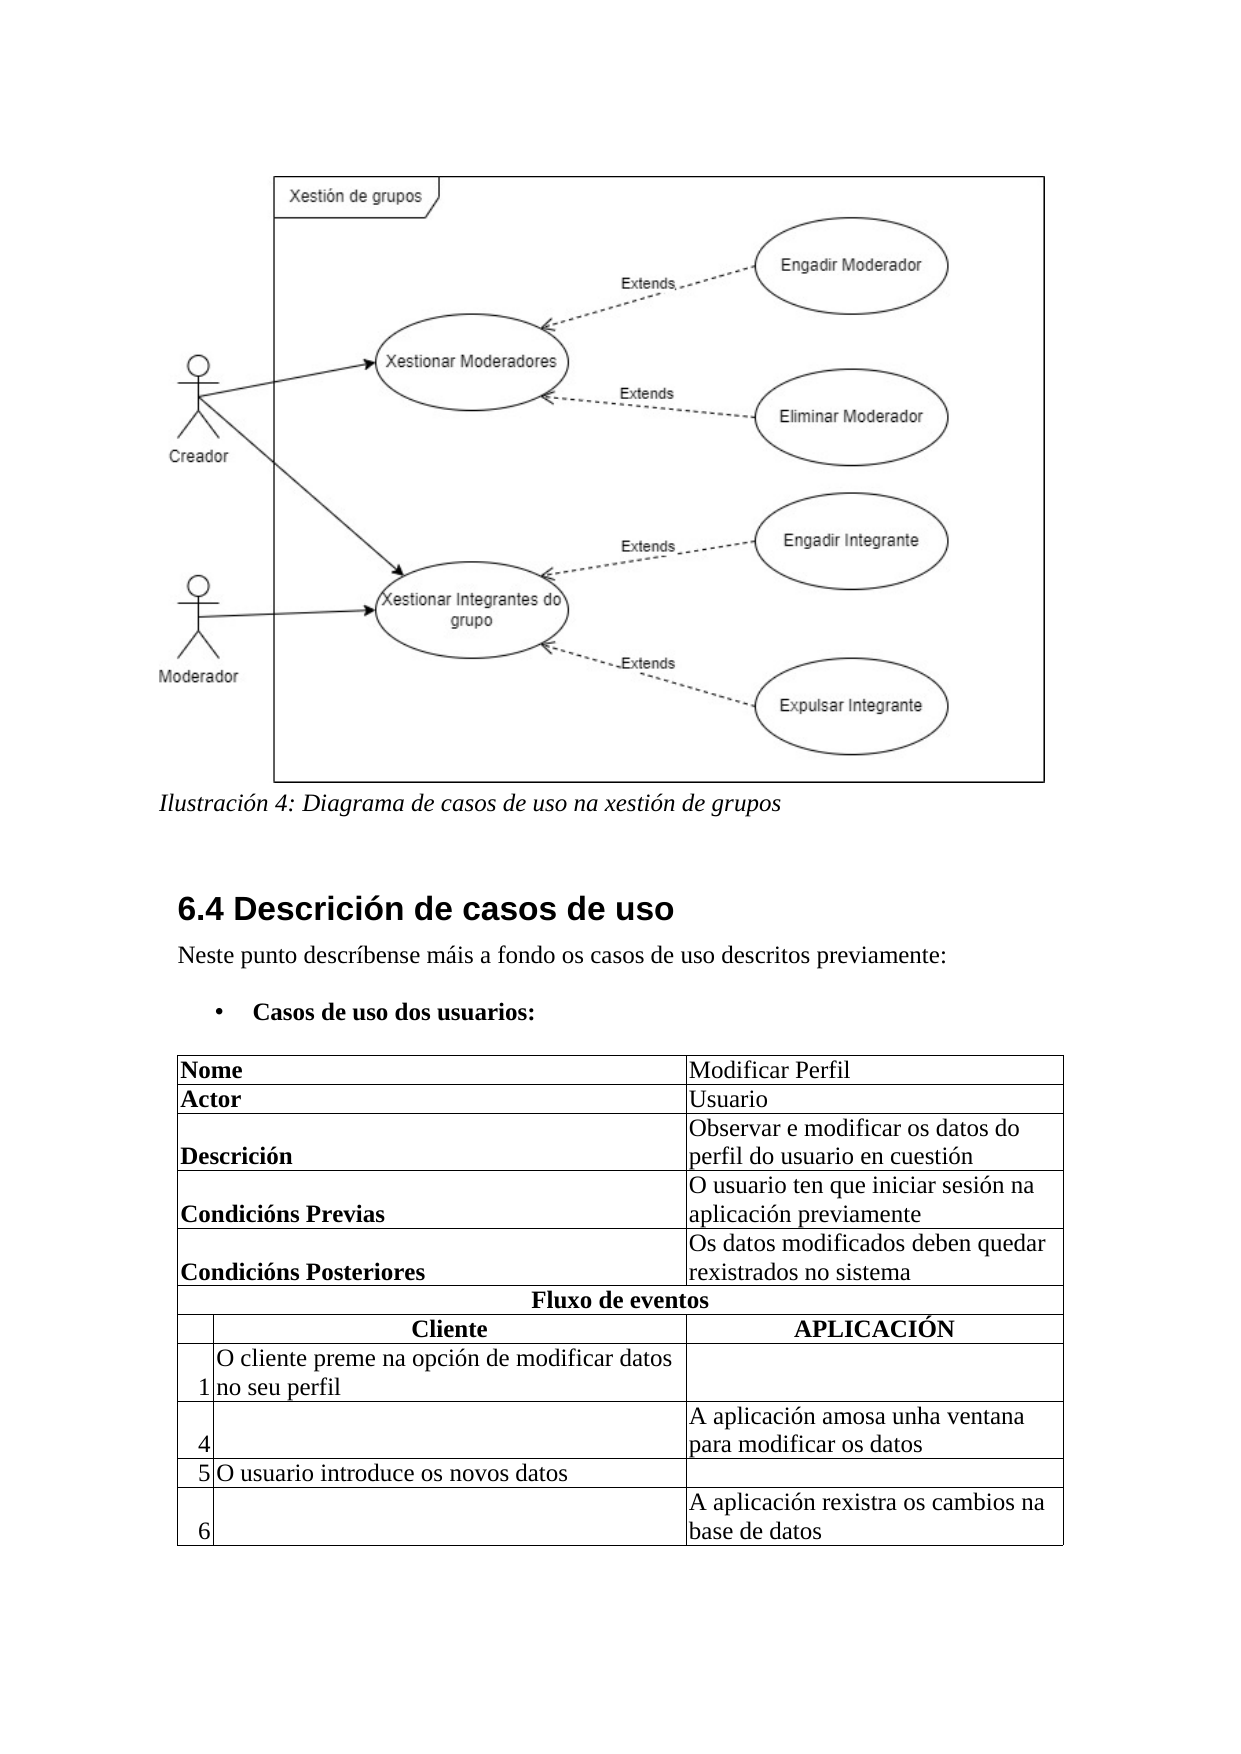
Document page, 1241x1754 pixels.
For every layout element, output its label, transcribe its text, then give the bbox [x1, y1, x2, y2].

table_cell [687, 1459, 1063, 1487]
table_cell [178, 1315, 213, 1343]
picture [158, 176, 1045, 783]
table_header Modificar Perfil [687, 1056, 1063, 1084]
table_cell Observar e modificar os datos do perfil do usuario en cuestión [687, 1114, 1063, 1170]
table_cell [214, 1488, 686, 1545]
table_cell [214, 1402, 686, 1458]
table_cell 4 [178, 1402, 213, 1458]
table_cell Cliente [214, 1315, 686, 1343]
table_cell Condicións Posteriores [178, 1229, 686, 1285]
table_cell Descrición [178, 1114, 686, 1170]
table_cell O usuario ten que iniciar sesión na aplicación previamente [687, 1171, 1063, 1228]
table_cell A aplicación rexistra os cambios na base de datos [687, 1488, 1063, 1545]
table_cell 5 [178, 1459, 213, 1487]
table_cell [687, 1344, 1063, 1401]
table_cell Actor [178, 1085, 686, 1112]
table_cell A aplicación amosa unha ventana para modificar os datos [687, 1402, 1063, 1458]
text Ilustración 4: Diagrama de casos de uso na xestión de grupos [159, 783, 1045, 817]
table_cell APLICACIÓN [687, 1315, 1063, 1343]
table_cell O cliente preme na opción de modificar datos no seu perfil [214, 1344, 686, 1401]
table_header Nome [178, 1056, 686, 1084]
table_cell 6 [178, 1488, 213, 1545]
text Neste punto descríbense máis a fondo os casos de uso descritos previamente: [177, 940, 1063, 968]
table_cell O usuario introduce os novos datos [214, 1459, 686, 1487]
subtitle 6.4 Descrición de casos de uso [177, 889, 1063, 927]
table_cell Condicións Previas [178, 1171, 686, 1228]
table_cell Fluxo de eventos [178, 1286, 1063, 1314]
list Casos de uso dos usuarios: [215, 997, 1063, 1026]
subtitle [159, 164, 1045, 176]
table_cell Os datos modificados deben quedar rexistrados no sistema [687, 1229, 1063, 1285]
table_cell 1 [178, 1344, 213, 1401]
table_cell Usuario [687, 1085, 1063, 1112]
